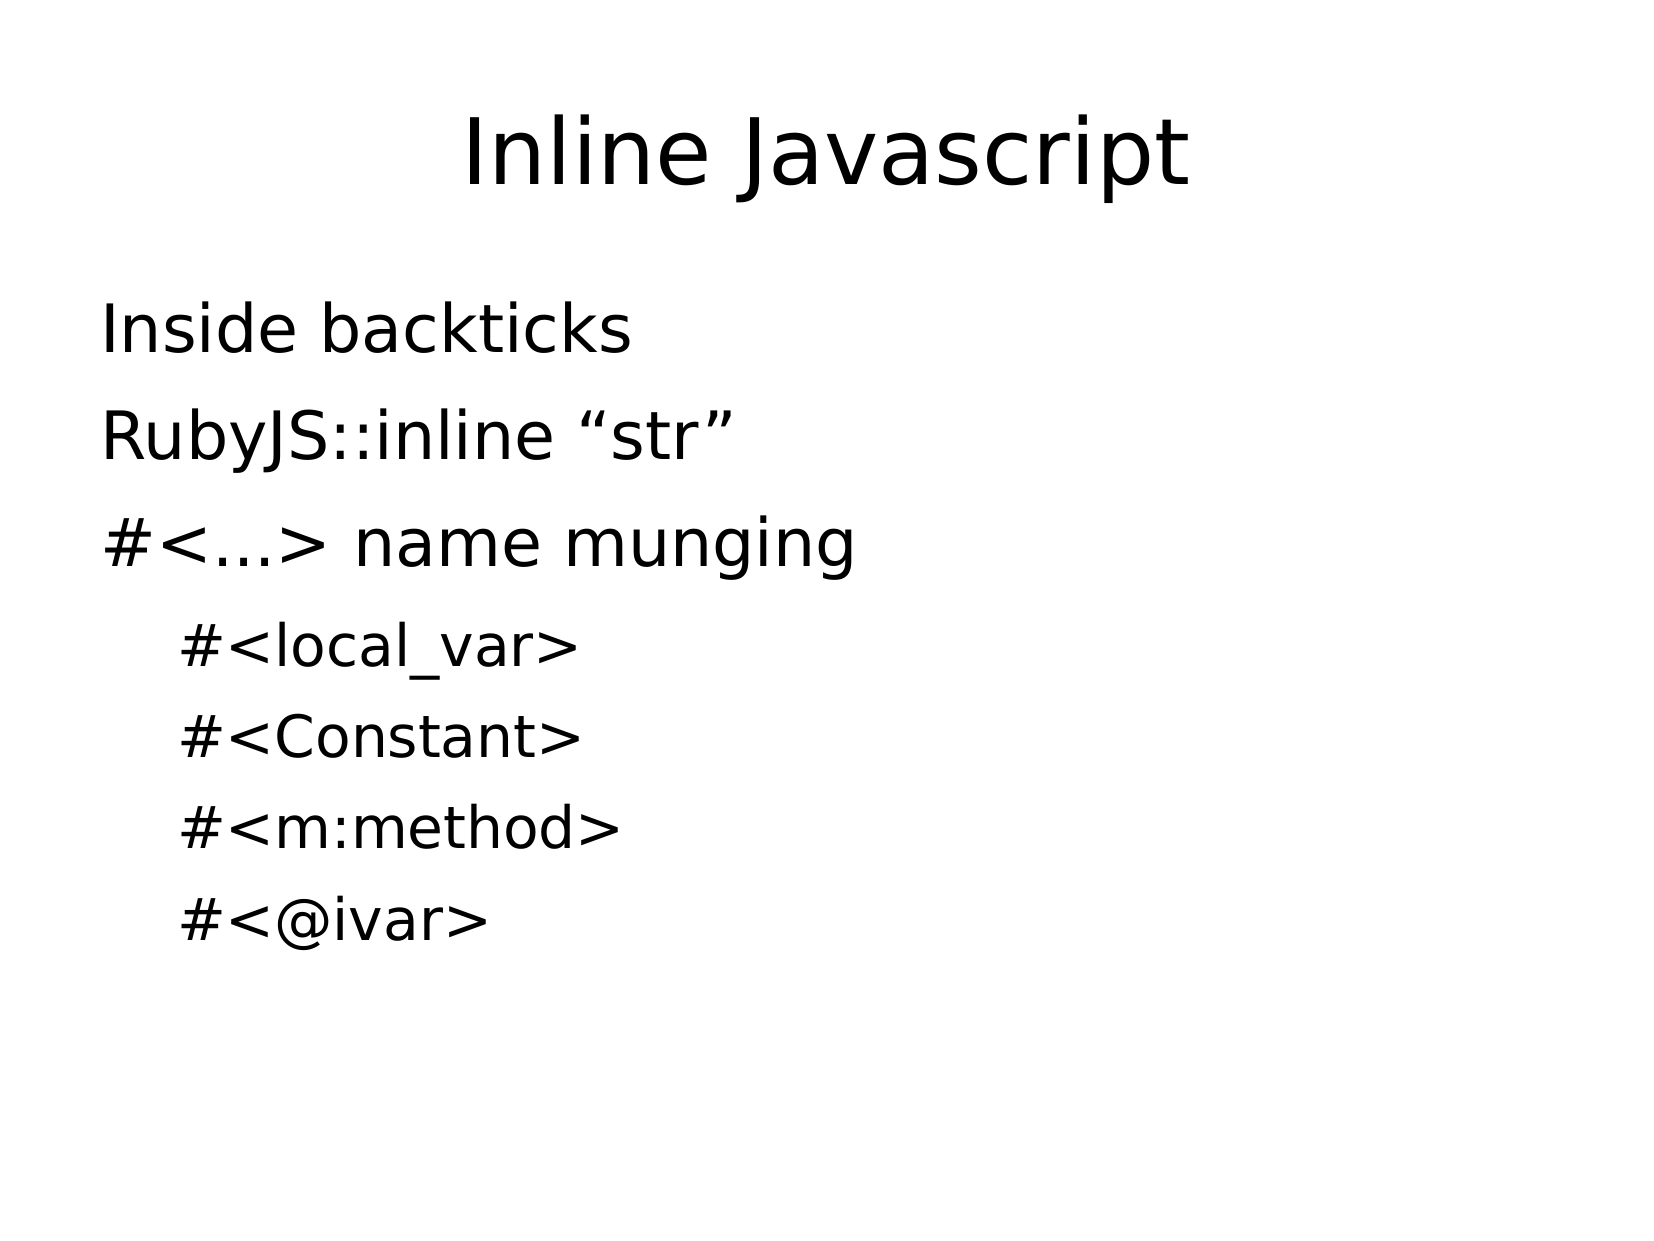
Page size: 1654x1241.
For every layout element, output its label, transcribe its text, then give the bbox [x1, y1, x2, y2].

title Inline Javascript [82, 49, 1571, 257]
list Inside backticks RubyJS::inline “str” #<...> name munging #<local_var> #<Constant> #<m:method> #<@ivar> [82, 290, 1571, 1094]
